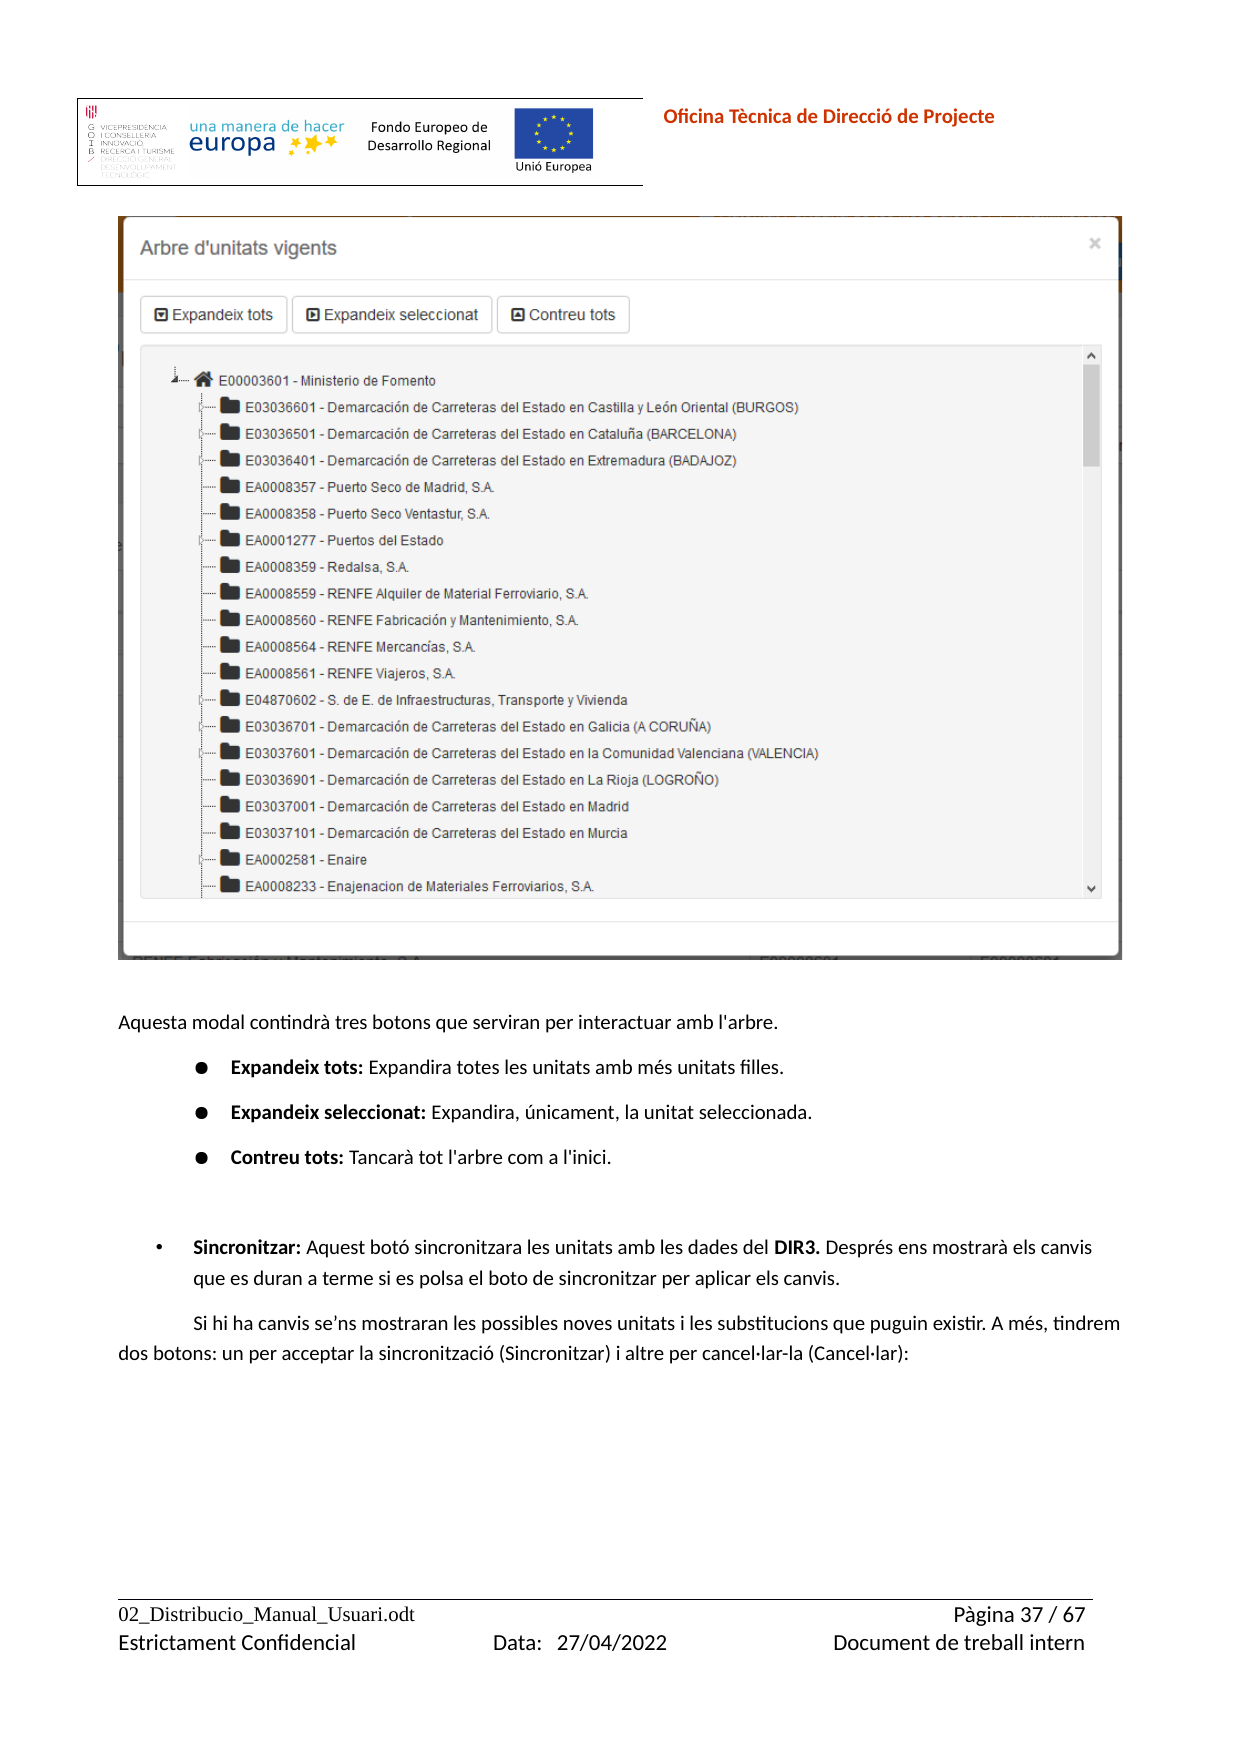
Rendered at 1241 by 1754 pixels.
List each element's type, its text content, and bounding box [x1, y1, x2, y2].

list Expandeix tots: Expandira totes les unitats amb més unitats filles. [193, 1054, 1122, 1080]
picture [187, 103, 599, 180]
text Aquesta modal contindrà tres botons que serviran per interactuar amb l'arbre. [118, 1009, 1122, 1035]
list Contreu tots: Tancarà tot l'arbre com a l'inici. [193, 1144, 1122, 1170]
list Expandeix seleccionat: Expandira, únicament, la unitat seleccionada. [193, 1099, 1122, 1125]
picture [118, 216, 1123, 960]
list Sincronitzar: Aquest botó sincronitzara les unitats amb les dades del DIR3. Després ens mostrarà els canvis que es duran a terme si es polsa el boto de sincronitzar per aplicar els canvis. [156, 1234, 1122, 1290]
picture [82, 103, 181, 180]
text Si hi ha canvis se’ns mostraran les possibles noves unitats i les substitucions que puguin existir. A més, tindrem dos botons: un per acceptar la sincronització (Sincronitzar) i altre per cancel·lar-la (Cancel·lar): [118, 1310, 1122, 1366]
